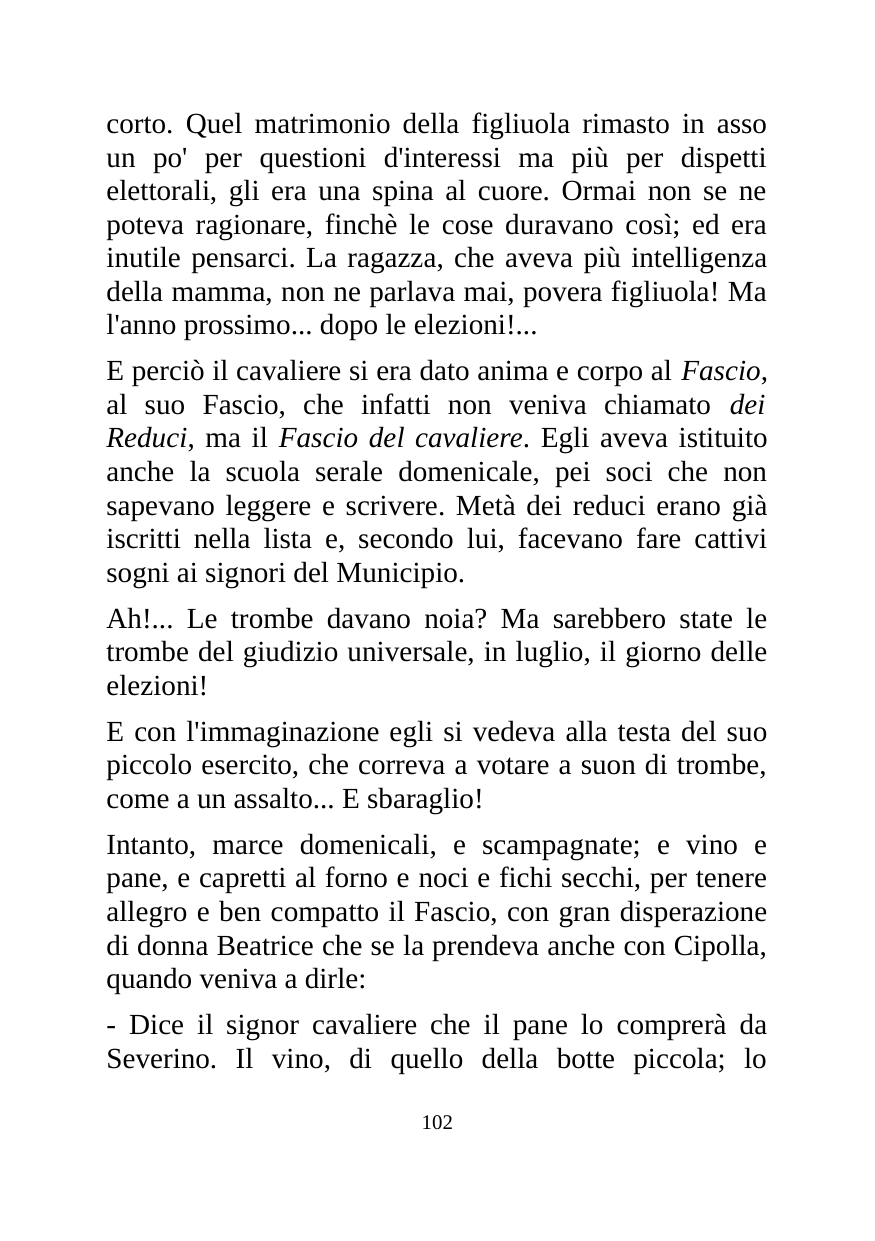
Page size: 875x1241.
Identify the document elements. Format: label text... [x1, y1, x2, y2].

text Ah!... Le trombe davano noia? Ma sarebbero state le trombe del giudizio universale, in luglio, il giorno delle elezioni! [106, 601, 768, 701]
text Intanto, marce domenicali, e scampagnate; e vino e pane, e capretti al forno e noci e fichi secchi, per tenere allegro e ben compatto il Fascio, con gran disperazione di donna Beatrice che se la prendeva anche con Cipolla, quando veniva a dirle: [106, 827, 768, 995]
text - Dice il signor cavaliere che il pane lo comprerà da Severino. Il vino, di quello della botte piccola; lo [106, 1007, 768, 1074]
text corto. Quel matrimonio della figliuola rimasto in asso un po' per questioni d'interessi ma più per dispetti elettorali, gli era una spina al cuore. Ormai non se ne poteva ragionare, finchè le cose duravano così; ed era inutile pensarci. La ragazza, che aveva più intelligenza della mamma, non ne parlava mai, povera figliuola! Ma l'anno prossimo... dopo le elezioni!... [106, 106, 768, 341]
text E perciò il cavaliere si era dato anima e corpo al Fascio, al suo Fascio, che infatti non veniva chiamato dei Reduci, ma il Fascio del cavaliere. Egli aveva istituito anche la scuola serale domenicale, pei soci che non sapevano leggere e scrivere. Metà dei reduci erano già iscritti nella lista e, secondo lui, facevano fare cattivi sogni ai signori del Municipio. [106, 353, 768, 588]
text E con l'immaginazione egli si vedeva alla testa del suo piccolo esercito, che correva a votare a suon di trombe, come a un assalto... E sbaraglio! [106, 714, 768, 814]
